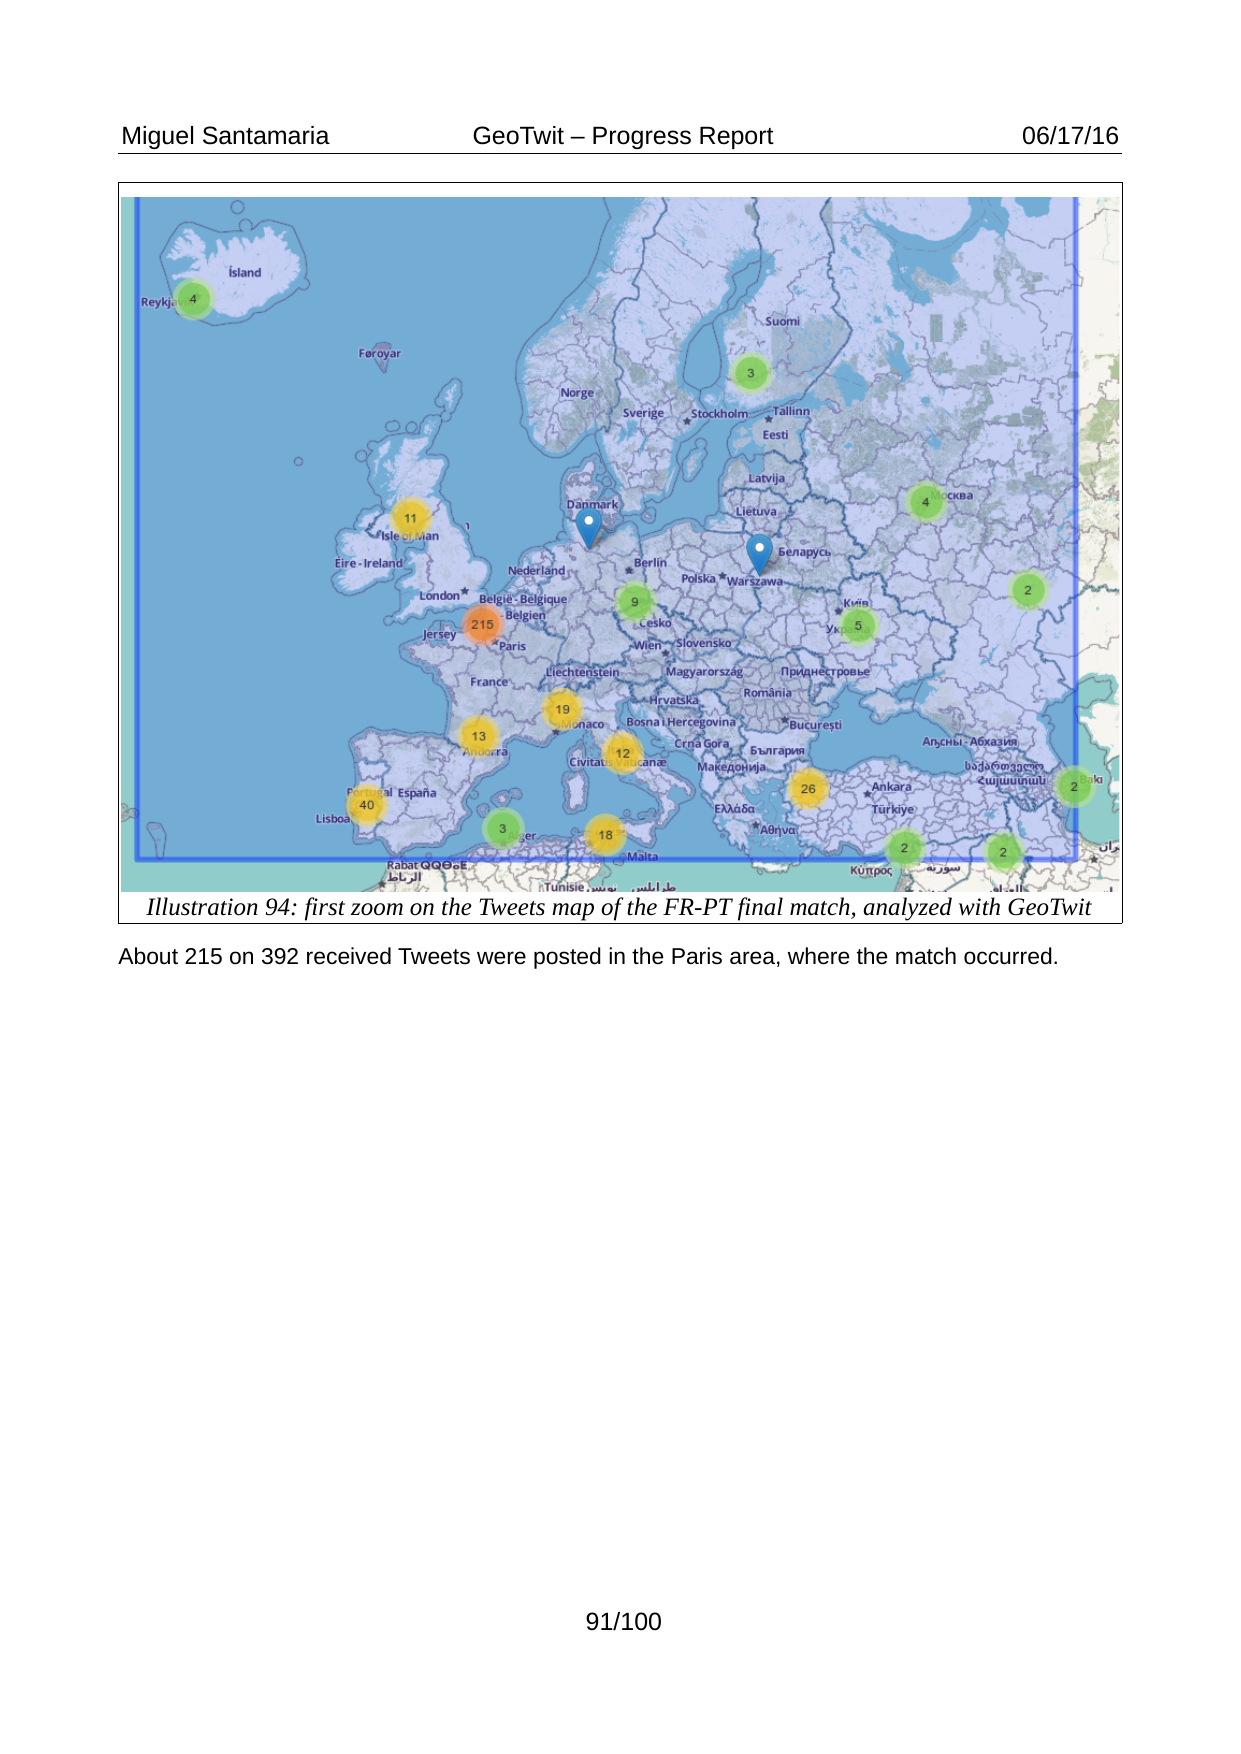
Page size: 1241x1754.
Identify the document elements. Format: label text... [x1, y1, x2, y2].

text [119, 183, 1122, 923]
text Illustration 94: first zoom on the Tweets map of the FR-PT final match, analyzed with GeoTwit [121, 892, 1119, 920]
text About 215 on 392 received Tweets were posted in the Paris area, where the match occurred. [118, 924, 1122, 970]
picture [121, 197, 1120, 892]
